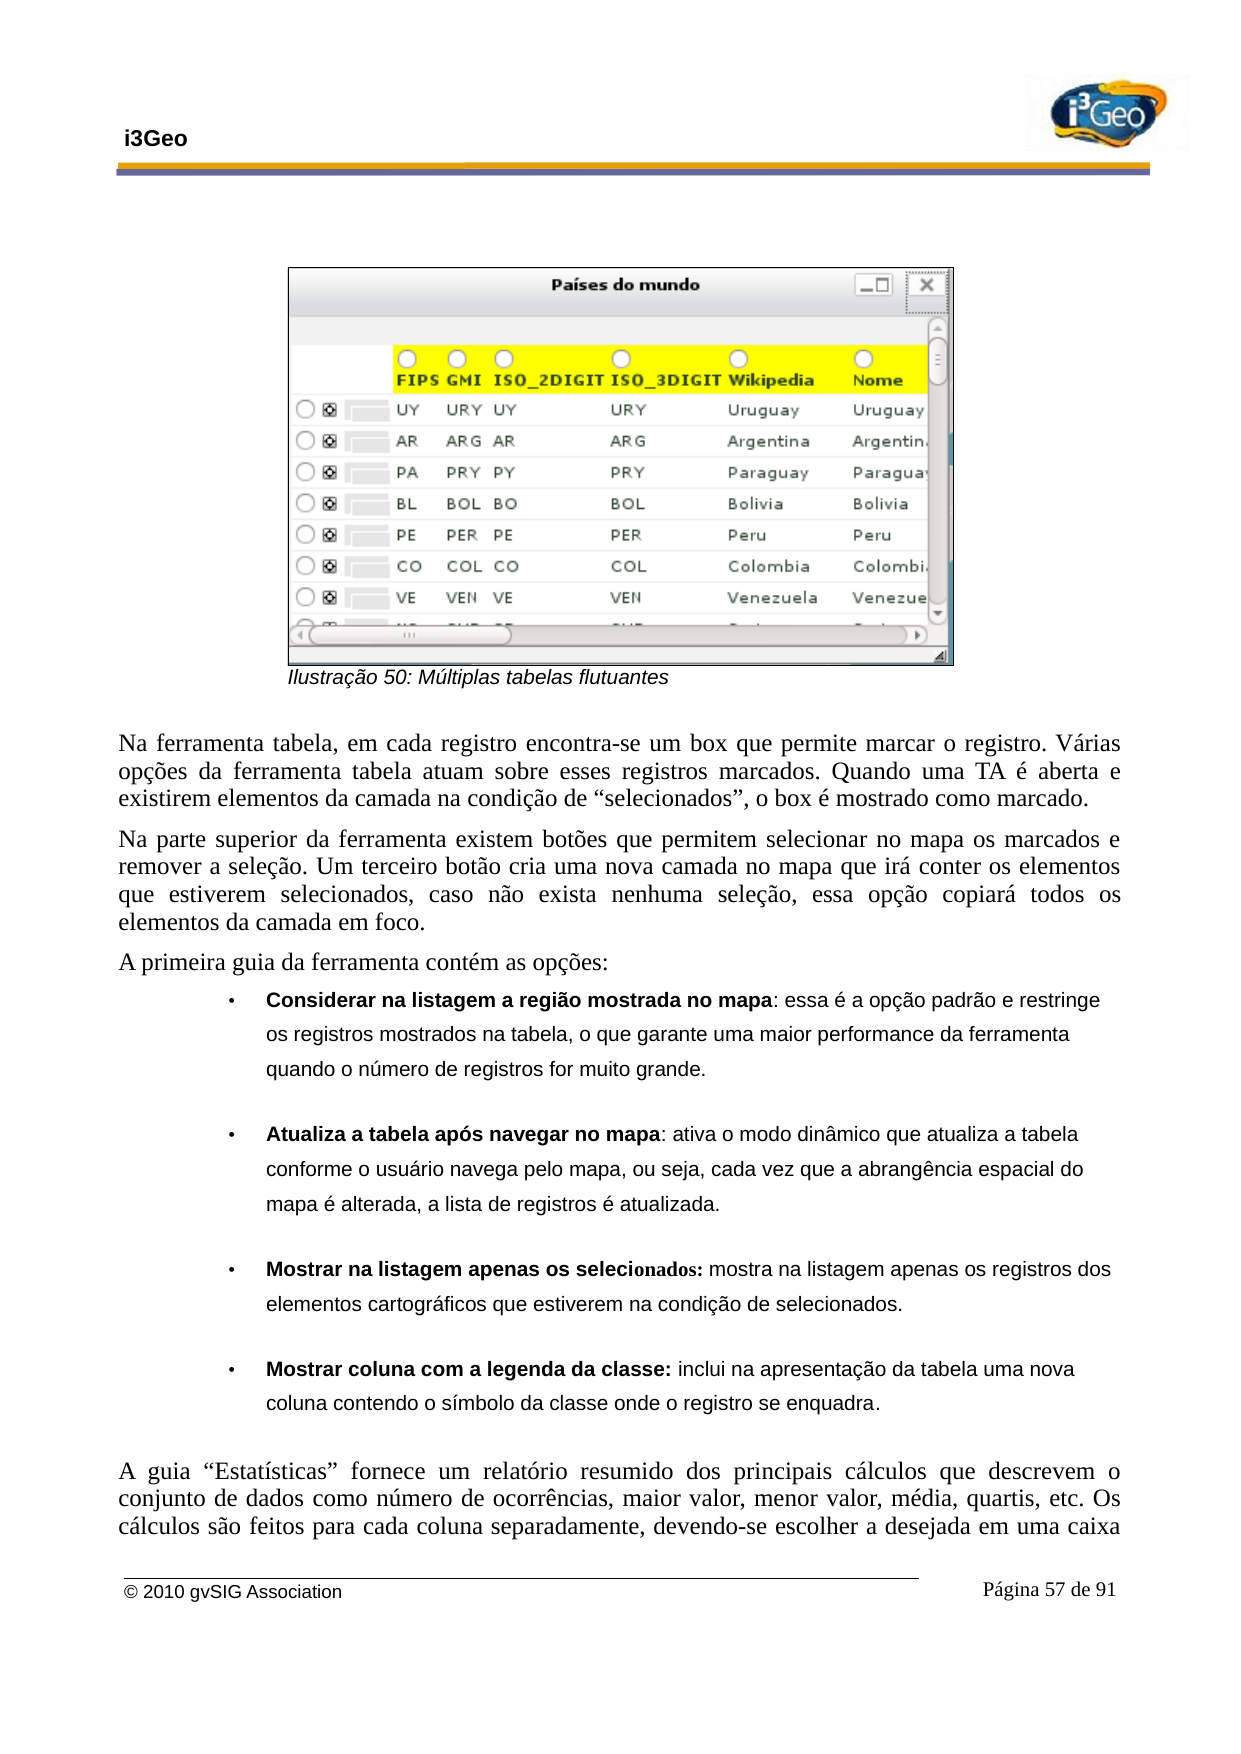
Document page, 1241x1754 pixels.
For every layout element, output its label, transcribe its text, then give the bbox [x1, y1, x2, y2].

list Considerar na listagem a região mostrada no mapa: essa é a opção padrão e restringe os registros mostrados na tabela, o que garante uma maior performance da ferramenta quando o número de registros for muito grande. [228, 988, 1122, 1081]
text Ilustração 50: Múltiplas tabelas flutuantes [287, 666, 953, 689]
text Na parte superior da ferramenta existem botões que permitem selecionar no mapa os marcados e remover a seleção. Um terceiro botão cria uma nova camada no mapa que irá conter os elementos que estiverem selecionados, caso não exista nenhuma seleção, essa opção copiará todos os elementos da camada em foco. [118, 825, 1122, 936]
text A guia “Estatísticas” fornece um relatório resumido dos principais cálculos que descrevem o conjunto de dados como número de ocorrências, maior valor, menor valor, média, quartis, etc. Os cálculos são feitos para cada coluna separadamente, devendo-se escolher a desejada em uma caixa [118, 1457, 1122, 1540]
list Atualiza a tabela após navegar no mapa: ativa o modo dinâmico que atualiza a tabela conforme o usuário navega pelo mapa, ou seja, cada vez que a abrangência espacial do mapa é alterada, a lista de registros é atualizada. [228, 1123, 1122, 1216]
picture [289, 268, 953, 665]
picture [1025, 74, 1191, 151]
list Mostrar coluna com a legenda da classe: inclui na apresentação da tabela uma nova coluna contendo o símbolo da classe onde o registro se enquadra. [228, 1357, 1122, 1415]
text A primeira guia da ferramenta contém as opções: [118, 948, 1122, 976]
list Mostrar na listagem apenas os selecionados: mostra na listagem apenas os registros dos elementos cartográficos que estiverem na condição de selecionados. [228, 1257, 1122, 1315]
